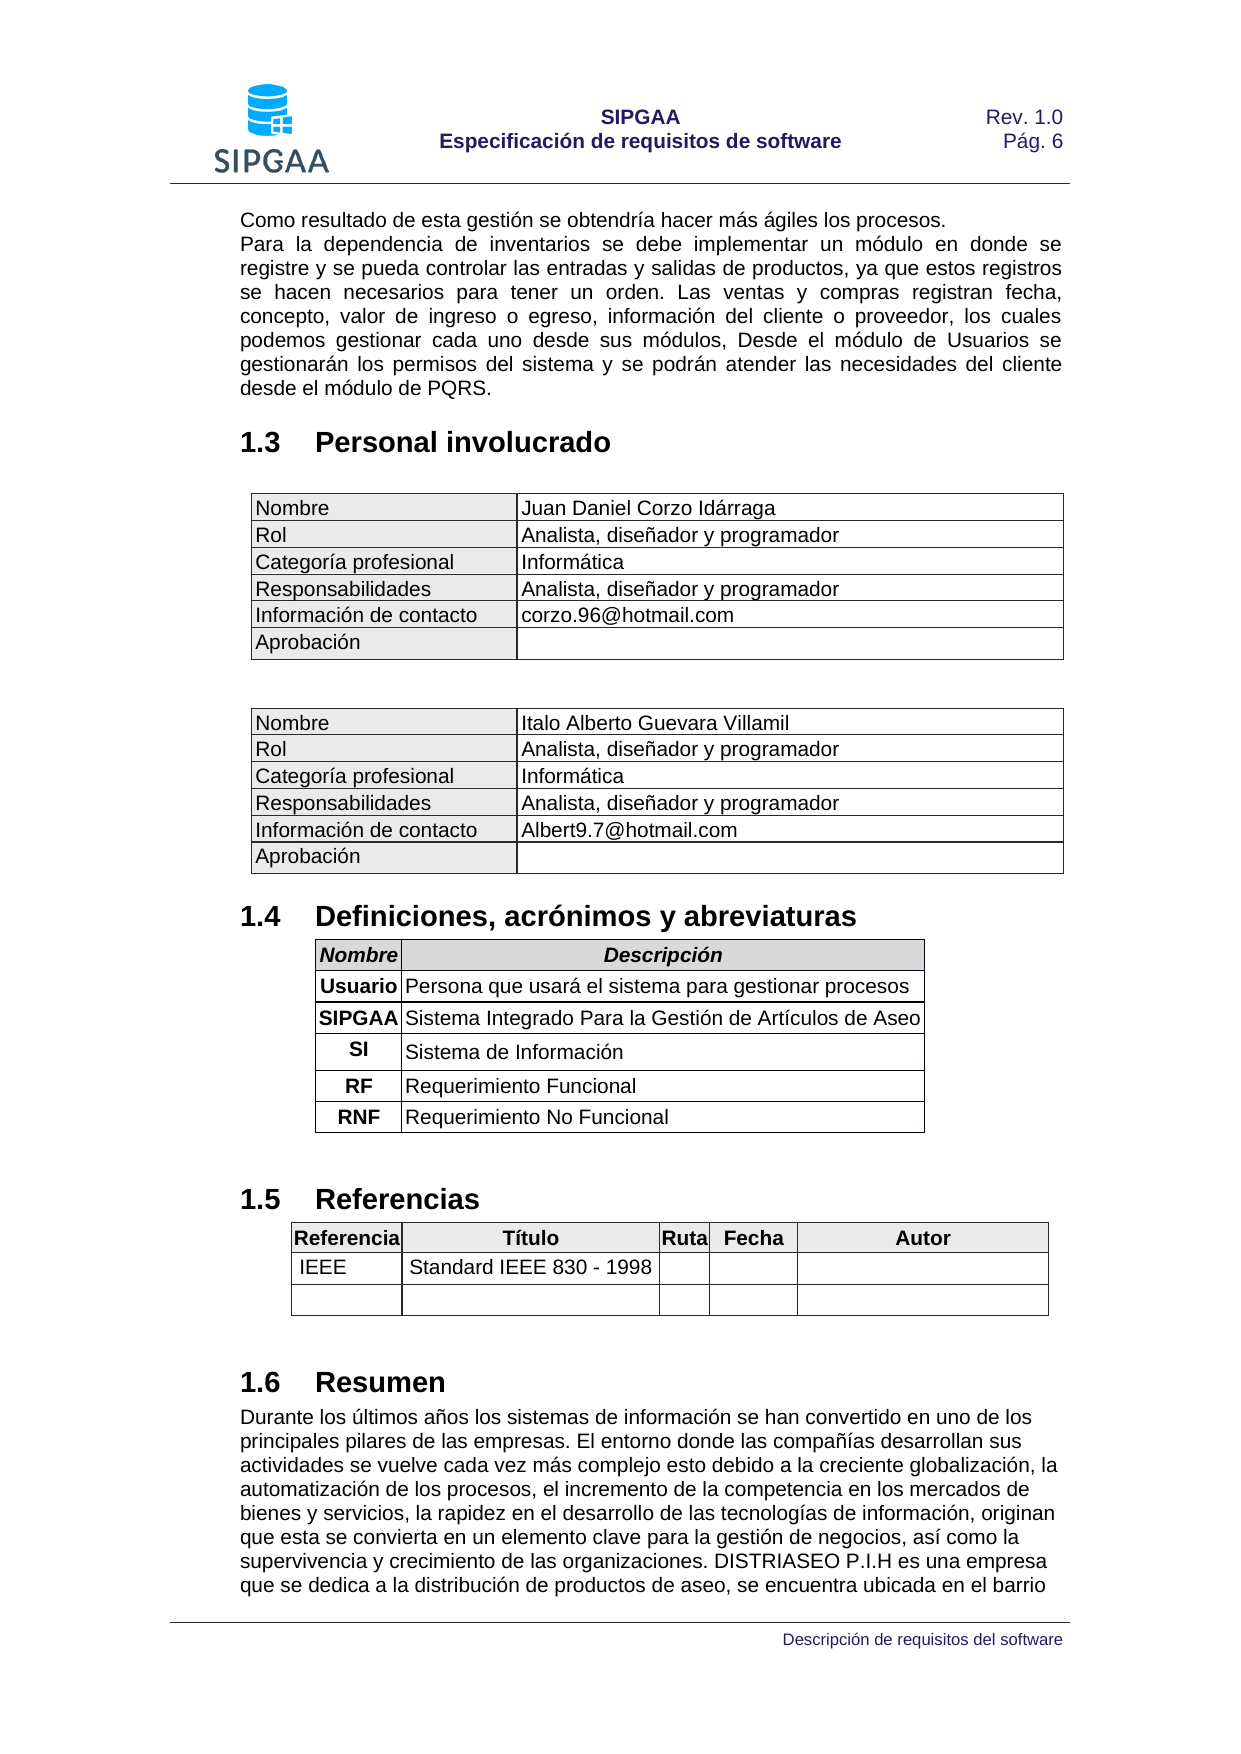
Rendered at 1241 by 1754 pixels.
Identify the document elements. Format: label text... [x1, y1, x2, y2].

table_header Nombre [252, 709, 516, 734]
table_cell Categoría profesional [252, 548, 516, 573]
table_cell Sistema de Información [402, 1034, 924, 1070]
table_cell RNF [316, 1102, 401, 1132]
table_cell Requerimiento Funcional [402, 1071, 924, 1101]
subtitle Referencias [240, 1182, 1063, 1216]
table_cell Información de contacto [252, 601, 516, 627]
table_header Autor [798, 1223, 1048, 1252]
table_cell [710, 1253, 797, 1284]
subtitle Definiciones, acrónimos y abreviaturas [240, 899, 1063, 933]
table_cell [660, 1285, 709, 1315]
subtitle Resumen [240, 1365, 1063, 1399]
table_cell [660, 1253, 709, 1284]
table_cell Responsabilidades [252, 789, 516, 815]
text Durante los últimos años los sistemas de información se han convertido en uno de los principales pilares de las empresas. El entorno donde las compañías desarrollan sus actividades se vuelve cada vez más complejo esto debido a la creciente globalización, la automatización de los procesos, el incremento de la competencia en los mercados de bienes y servicios, la rapidez en el desarrollo de las tecnologías de información, originan que esta se convierta en un elemento clave para la gestión de negocios, así como la supervivencia y crecimiento de las organizaciones. DISTRIASEO P.I.H es una empresa que se dedica a la distribución de productos de aseo, se encuentra ubicada en el barrio [240, 1405, 1063, 1597]
table_cell Albert9.7@hotmail.com [518, 816, 1063, 841]
table_cell RF [316, 1071, 401, 1101]
table_header Nombre [252, 494, 516, 520]
table_cell [710, 1285, 797, 1315]
table_cell Usuario [316, 971, 401, 1001]
table_cell Persona que usará el sistema para gestionar procesos [402, 971, 924, 1001]
table_cell Información de contacto [252, 816, 516, 841]
table_cell Analista, diseñador y programador [518, 575, 1063, 600]
subtitle Personal involucrado [240, 425, 1063, 458]
table_cell [403, 1285, 659, 1315]
table_header Fecha [710, 1223, 797, 1252]
table_cell SIPGAA [316, 1003, 401, 1033]
table_header Nombre [316, 940, 401, 970]
table_cell Aprobación [252, 628, 516, 659]
table_cell SI [316, 1034, 401, 1070]
text Para la dependencia de inventarios se debe implementar un módulo en donde se registre y se pueda controlar las entradas y salidas de productos, ya que estos registros se hacen necesarios para tener un orden. Las ventas y compras registran fecha, concepto, valor de ingreso o egreso, información del cliente o proveedor, los cuales podemos gestionar cada uno desde sus módulos, Desde el módulo de Usuarios se gestionarán los permisos del sistema y se podrán atender las necesidades del cliente desde el módulo de PQRS. [240, 232, 1063, 400]
table_cell Aprobación [252, 843, 516, 873]
table_header Italo Alberto Guevara Villamil [518, 709, 1063, 734]
table_header Referencia [292, 1223, 401, 1252]
table_cell Analista, diseñador y programador [518, 735, 1063, 761]
table_cell corzo.96@hotmail.com [518, 601, 1063, 627]
table_header Juan Daniel Corzo Idárraga [518, 494, 1063, 520]
table_header Ruta [660, 1223, 709, 1252]
picture [209, 81, 333, 176]
table_header Descripción [402, 940, 924, 970]
table_header Título [403, 1223, 659, 1252]
table_cell [292, 1285, 401, 1315]
table_cell Sistema Integrado Para la Gestión de Artículos de Aseo [402, 1003, 924, 1033]
text Como resultado de esta gestión se obtendría hacer más ágiles los procesos. [240, 208, 1063, 232]
table_cell IEEE [292, 1253, 401, 1284]
table_cell Categoría profesional [252, 762, 516, 788]
table_cell Rol [252, 521, 516, 547]
table_cell [518, 843, 1063, 873]
table_cell Informática [518, 762, 1063, 788]
table_cell Informática [518, 548, 1063, 573]
table_cell Standard IEEE 830 - 1998 [403, 1253, 659, 1284]
table_cell Analista, diseñador y programador [518, 521, 1063, 547]
table_cell Requerimiento No Funcional [402, 1102, 924, 1132]
table_cell [798, 1253, 1048, 1284]
table_cell [518, 628, 1063, 659]
table_cell Rol [252, 735, 516, 761]
table_cell Responsabilidades [252, 575, 516, 600]
table_cell Analista, diseñador y programador [518, 789, 1063, 815]
table_cell [798, 1285, 1048, 1315]
